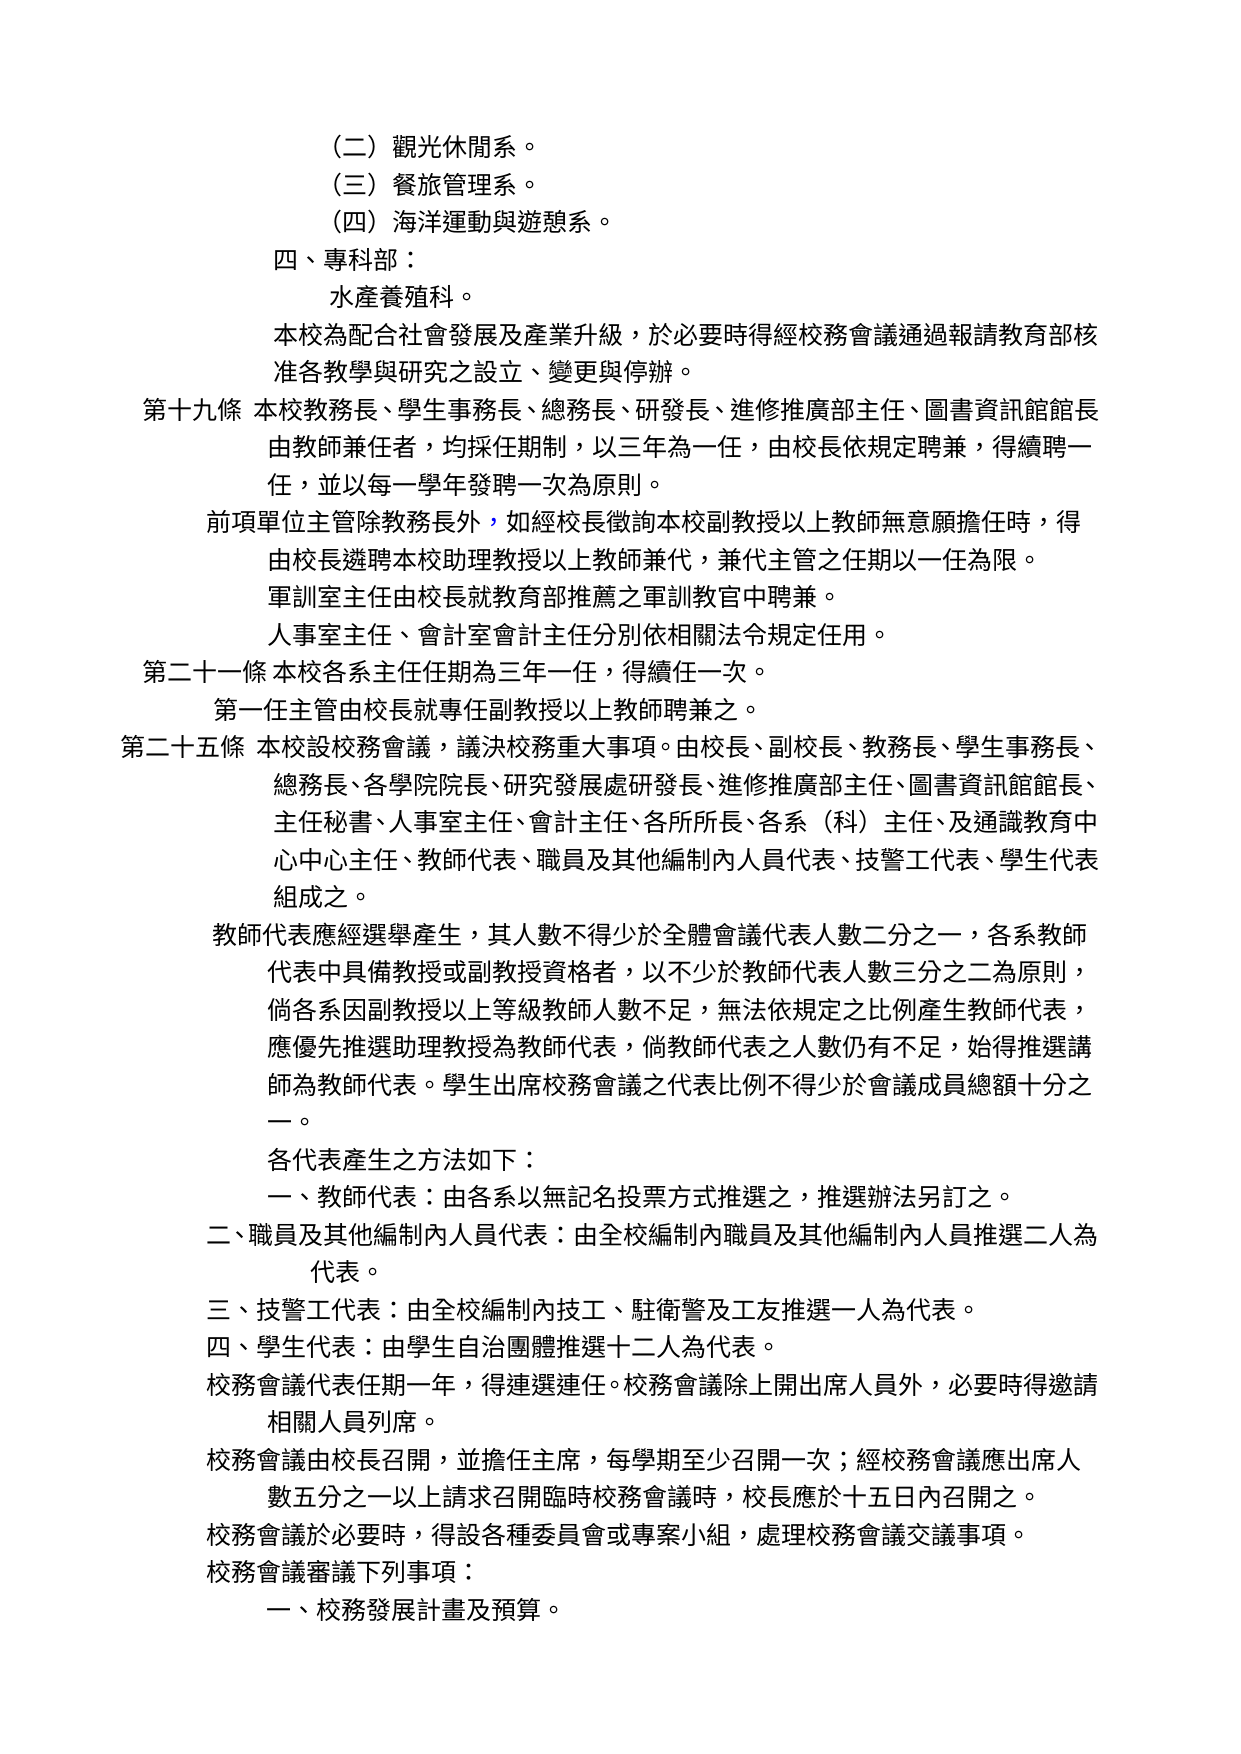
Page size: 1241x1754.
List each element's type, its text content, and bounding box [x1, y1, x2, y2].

text 二、職員及其他編制內人員代表：由全校編制內職員及其他編制內人員推選二人為代表。 [142, 1214, 1098, 1289]
text 一、校務發展計畫及預算。 [142, 1589, 1098, 1627]
text 第一任主管由校長就專任副教授以上教師聘兼之。 [142, 689, 1098, 727]
text 人事室主任、會計室會計主任分別依相關法令規定任用。 [267, 614, 1098, 652]
text 各代表產生之方法如下： [267, 1139, 1098, 1177]
text 軍訓室主任由校長就教育部推薦之軍訓教官中聘兼。 [267, 577, 1098, 614]
text 校務會議於必要時，得設各種委員會或專案小組，處理校務會議交議事項。 [142, 1514, 1098, 1552]
text （四）海洋運動與遊憩系。 [142, 202, 1098, 239]
text 四、專科部： [142, 239, 1098, 277]
text （二）觀光休閒系。 [142, 127, 1098, 164]
text 校務會議審議下列事項： [142, 1552, 1098, 1589]
text 校務會議代表任期一年，得連選連任。校務會議除上開出席人員外，必要時得邀請相關人員列席。 [142, 1364, 1098, 1439]
text 前項單位主管除教務長外，如經校長徵詢本校副教授以上教師無意願擔任時，得由校長遴聘本校助理教授以上教師兼代，兼代主管之任期以一任為限。 [142, 502, 1098, 577]
text 本校為配合社會發展及產業升級，於必要時得經校務會議通過報請教育部核准各教學與研究之設立、變更與停辦。 [273, 314, 1098, 389]
text 教師代表應經選舉產生，其人數不得少於全體會議代表人數二分之一，各系教師代表中具備教授或副教授資格者，以不少於教師代表人數三分之二為原則，倘各系因副教授以上等級教師人數不足，無法依規定之比例產生教師代表，應優先推選助理教授為教師代表，倘教師代表之人數仍有不足，始得推選講師為教師代表。學生出席校務會議之代表比例不得少於會議成員總額十分之一。 [154, 914, 1098, 1139]
text 第二十五條 本校設校務會議，議決校務重大事項。由校長、副校長、教務長、學生事務長、總務長、各學院院長、研究發展處研發長、進修推廣部主任、圖書資訊館館長、主任秘書、人事室主任、會計主任、各所所長、各系（科）主任、及通識教育中心中心主任、教師代表、職員及其他編制內人員代表、技警工代表、學生代表組成之。 [101, 727, 1098, 914]
text （三）餐旅管理系。 [142, 164, 1098, 202]
text 四、學生代表：由學生自治團體推選十二人為代表。 [142, 1327, 1098, 1364]
text 校務會議由校長召開，並擔任主席，每學期至少召開一次；經校務會議應出席人數五分之一以上請求召開臨時校務會議時，校長應於十五日內召開之。 [142, 1439, 1098, 1514]
text 水產養殖科。 [142, 277, 1098, 314]
text 第二十一條 本校各系主任任期為三年一任，得續任一次。 [142, 652, 1098, 689]
text 三、技警工代表：由全校編制內技工、駐衛警及工友推選一人為代表。 [142, 1289, 1098, 1327]
text 第十九條 本校教務長、學生事務長、總務長、研發長、進修推廣部主任、圖書資訊館館長由教師兼任者，均採任期制，以三年為一任，由校長依規定聘兼，得續聘一任，並以每一學年發聘一次為原則。 [142, 389, 1098, 502]
text 一、教師代表：由各系以無記名投票方式推選之，推選辦法另訂之。 [267, 1177, 1098, 1214]
